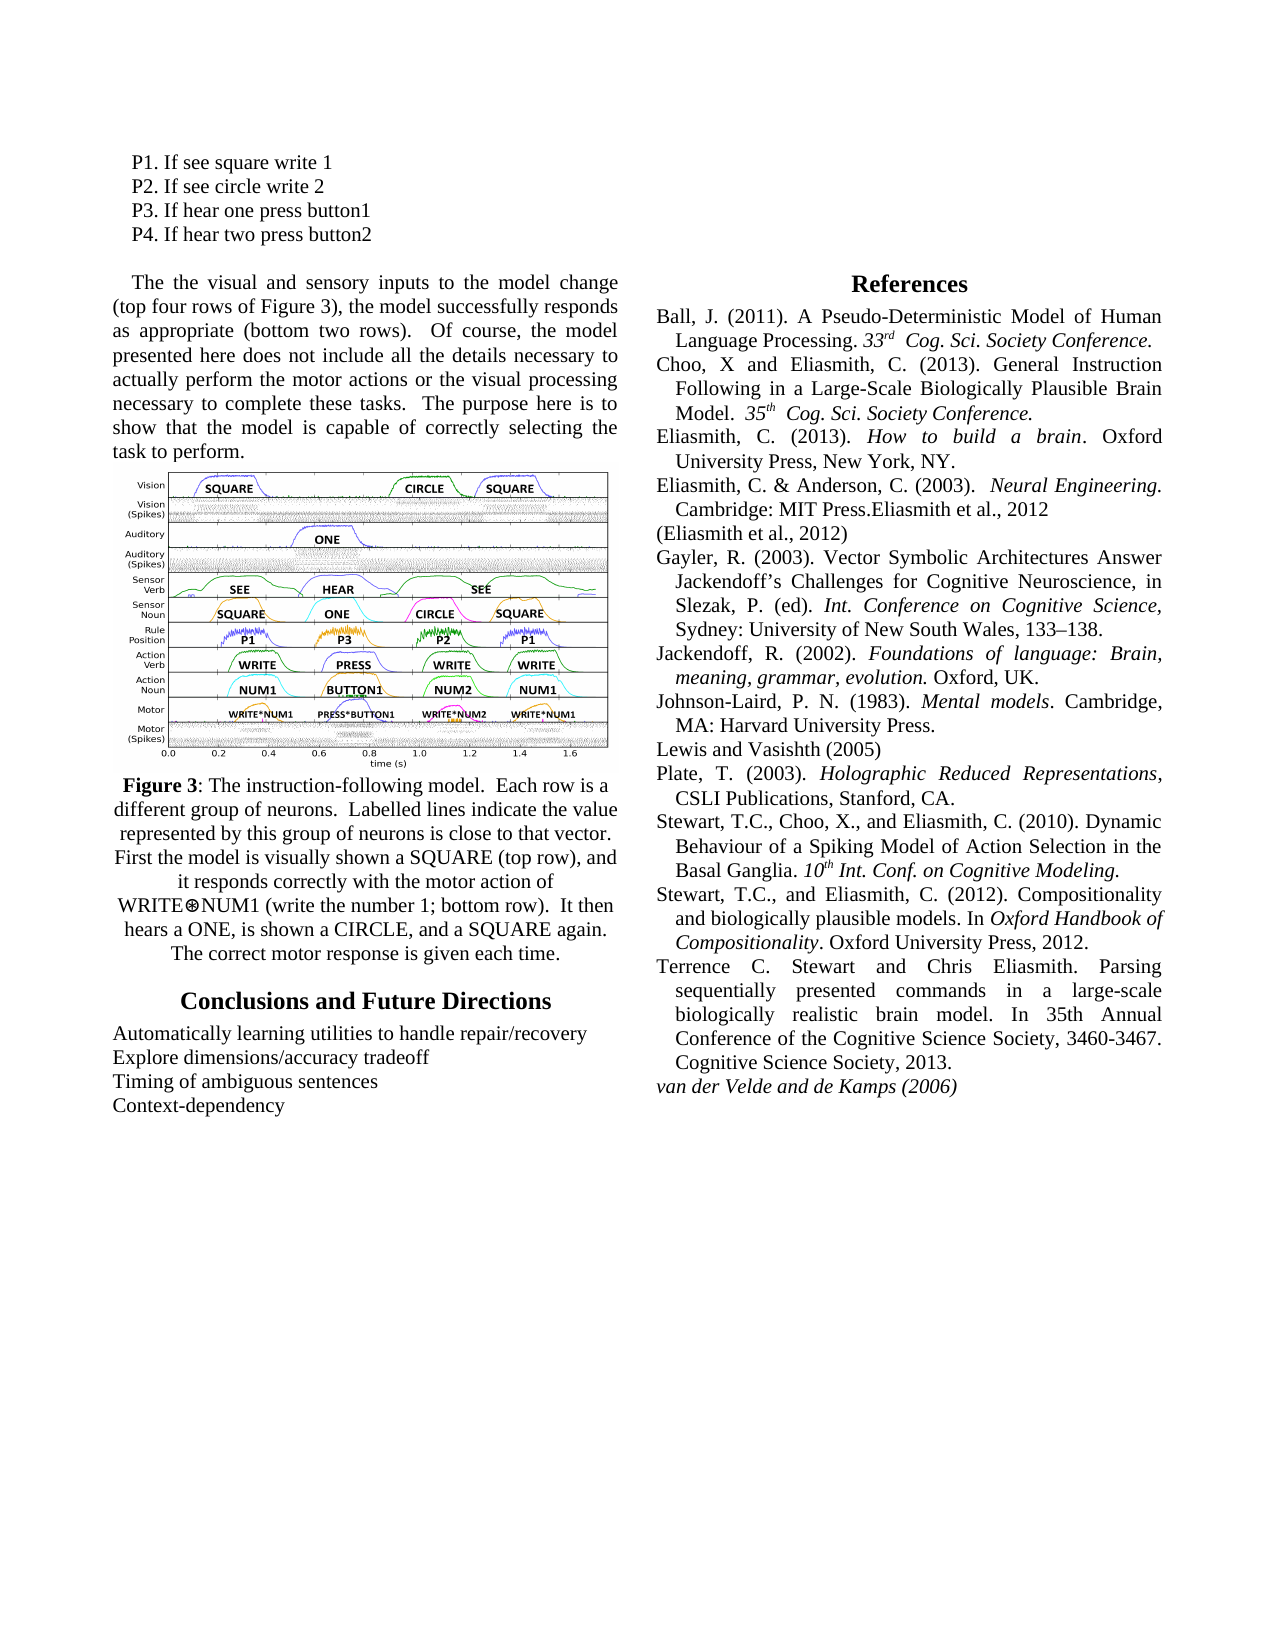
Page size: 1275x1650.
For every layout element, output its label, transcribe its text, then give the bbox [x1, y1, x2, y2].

text P2. If see circle write 2 [112, 174, 619, 198]
text Timing of ambiguous sentences [112, 1069, 619, 1093]
text Jackendoff, R. (2002). Foundations of language: Brain, meaning, grammar, evolution. Oxford, UK. [656, 641, 1162, 689]
text P4. If hear two press button2 [112, 222, 619, 246]
text Context-dependency [112, 1093, 619, 1117]
picture [112, 462, 619, 773]
text Terrence C. Stewart and Chris Eliasmith. Parsing sequentially presented commands in a large-scale biologically realistic brain model. In 35th Annual Conference of the Cognitive Science Society, 3460-3467. Cognitive Science Society, 2013. [656, 954, 1162, 1074]
text Eliasmith, C. (2013). How to build a brain. Oxford University Press, New York, NY. [656, 424, 1162, 473]
text Choo, X and Eliasmith, C. (2013). General Instruction Following in a Large-Scale Biologically Plausible Brain Model. 35th Cog. Sci. Society Conference. [656, 352, 1162, 424]
text The the visual and sensory inputs to the model change (top four rows of Figure 3), the model successfully responds as appropriate (bottom two rows). Of course, the model presented here does not include all the details necessary to actually perform the motor actions or the visual processing necessary to complete these tasks. The purpose here is to show that the model is capable of correctly selecting the task to perform. [112, 270, 619, 462]
text Lewis and Vasishth (2005) [656, 737, 1162, 761]
text P1. If see square write 1 [112, 150, 619, 174]
subtitle Conclusions and Future Directions [112, 986, 619, 1015]
text (Eliasmith et al., 2012) [656, 521, 1162, 545]
subtitle References [656, 269, 1162, 298]
text Explore dimensions/accuracy tradeoff [112, 1045, 619, 1069]
text Stewart, T.C., and Eliasmith, C. (2012). Compositionality and biologically plausible models. In Oxford Handbook of Compositionality. Oxford University Press, 2012. [656, 882, 1162, 954]
text Ball, J. (2011). A Pseudo-Deterministic Model of Human Language Processing. 33rd Cog. Sci. Society Conference. [656, 304, 1162, 352]
text Johnson-Laird, P. N. (1983). Mental models. Cambridge, MA: Harvard University Press. [656, 689, 1162, 737]
text Gayler, R. (2003). Vector Symbolic Architectures Answer Jackendoff’s Challenges for Cognitive Neuroscience, in Slezak, P. (ed). Int. Conference on Cognitive Science, Sydney: University of New South Wales, 133–138. [656, 545, 1162, 641]
text Eliasmith, C. & Anderson, C. (2003). Neural Engineering. Cambridge: MIT Press.Eliasmith et al., 2012 [656, 473, 1162, 521]
text Plate, T. (2003). Holographic Reduced Representations, CSLI Publications, Stanford, CA. [656, 761, 1162, 809]
text van der Velde and de Kamps (2006) [656, 1074, 1162, 1098]
text Figure 3: The instruction-following model. Each row is a different group of neurons. Labelled lines indicate the value represented by this group of neurons is close to that vector. First the model is visually shown a SQUARE (top row), and it responds correctly with the motor action of WRITE⊛NUM1 (write the number 1; bottom row). It then hears a ONE, is shown a CIRCLE, and a SQUARE again. The correct motor response is given each time. [112, 773, 619, 965]
text P3. If hear one press button1 [112, 198, 619, 222]
text Automatically learning utilities to handle repair/recovery [112, 1021, 619, 1045]
text Stewart, T.C., Choo, X., and Eliasmith, C. (2010). Dynamic Behaviour of a Spiking Model of Action Selection in the Basal Ganglia. 10th Int. Conf. on Cognitive Modeling. [656, 809, 1162, 882]
